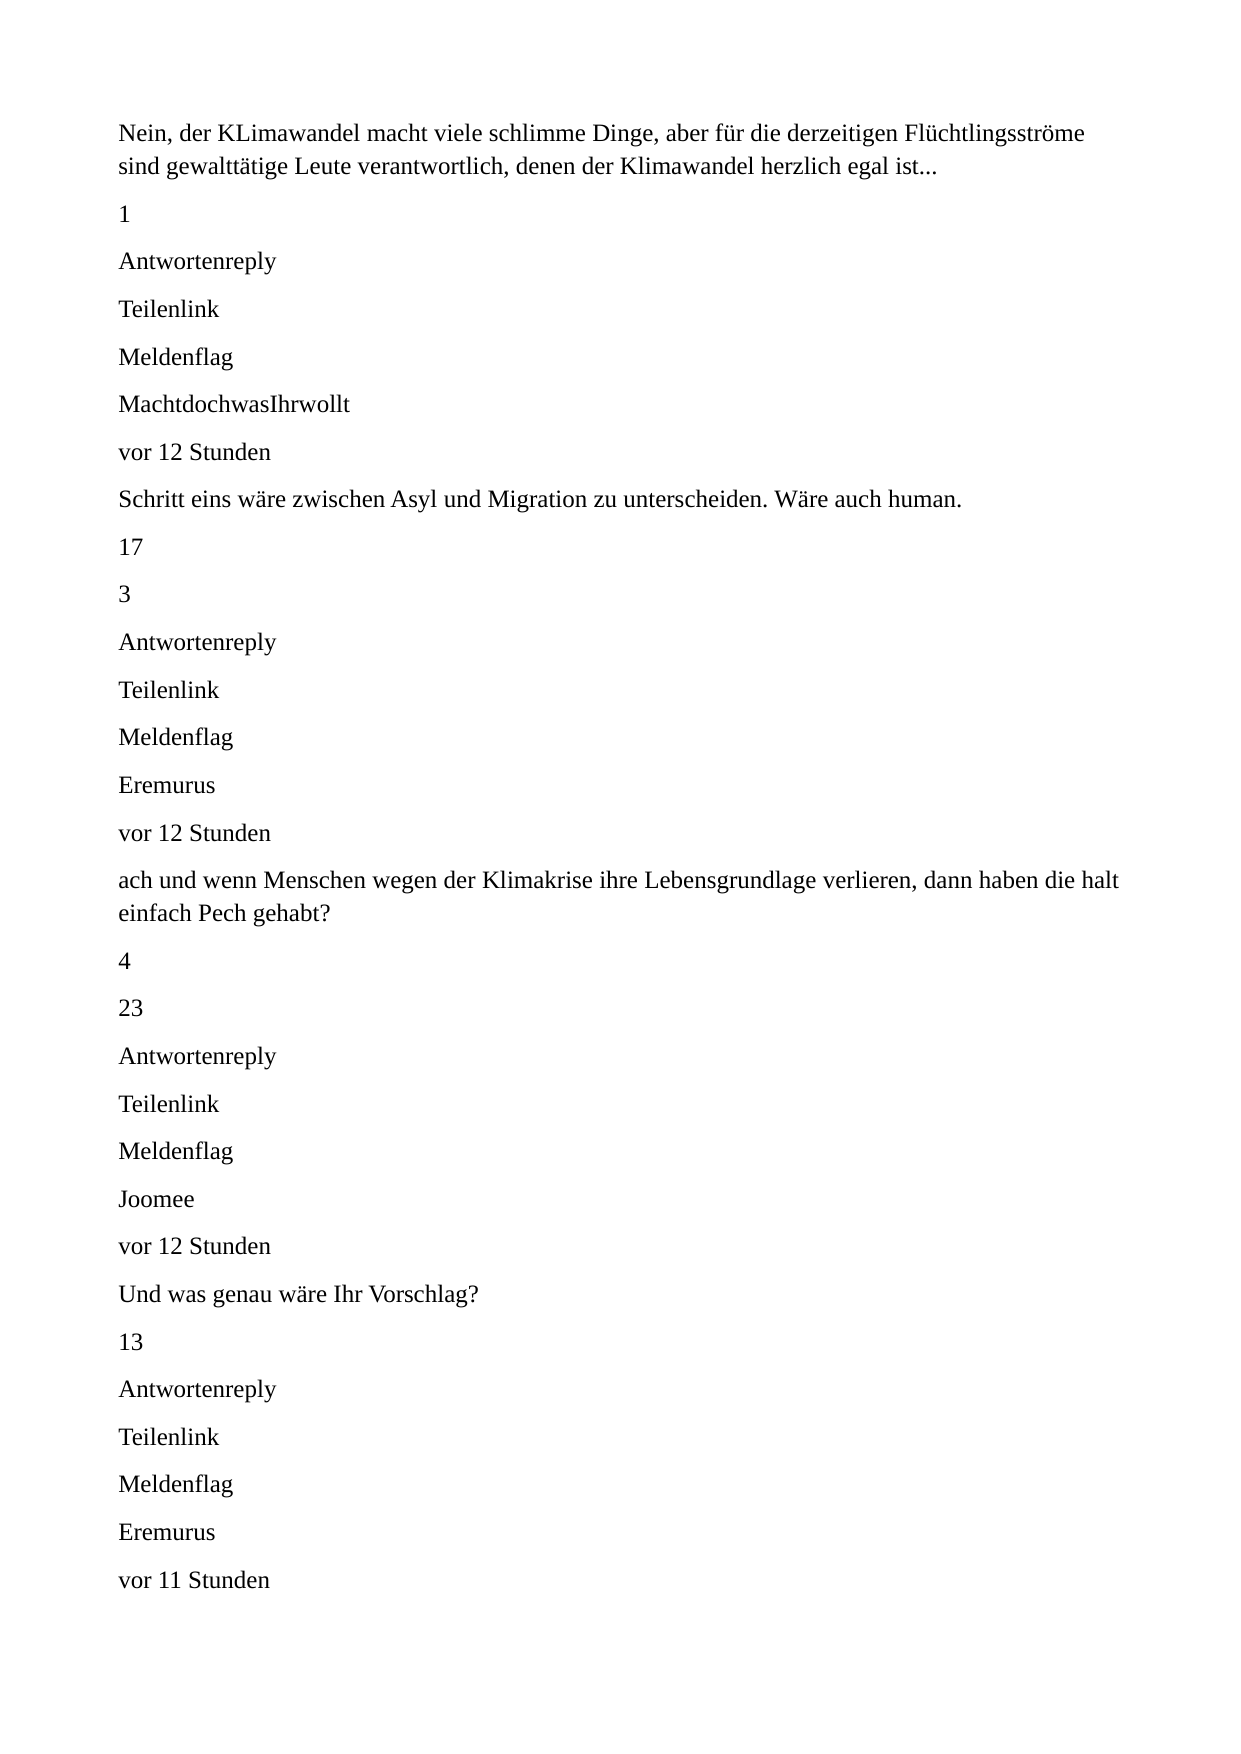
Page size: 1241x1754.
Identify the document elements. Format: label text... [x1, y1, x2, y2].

text Nein, der KLimawandel macht viele schlimme Dinge, aber für die derzeitigen Flüchtlingsströme sind gewalttätige Leute verantwortlich, denen der Klimawandel herzlich egal ist... [118, 118, 1122, 180]
text 3 [118, 579, 1122, 608]
text 23 [118, 993, 1122, 1022]
text vor 12 Stunden [118, 437, 1122, 466]
text Antwortenreply [118, 627, 1122, 656]
text Eremurus [118, 1517, 1122, 1546]
text Teilenlink [118, 1089, 1122, 1117]
text Teilenlink [118, 1422, 1122, 1451]
text Antwortenreply [118, 246, 1122, 275]
text Meldenflag [118, 342, 1122, 370]
text Meldenflag [118, 1136, 1122, 1165]
text Meldenflag [118, 1469, 1122, 1498]
text Und was genau wäre Ihr Vorschlag? [118, 1279, 1122, 1308]
text ach und wenn Menschen wegen der Klimakrise ihre Lebensgrundlage verlieren, dann haben die halt einfach Pech gehabt? [118, 865, 1122, 927]
text Eremurus [118, 770, 1122, 799]
text Teilenlink [118, 294, 1122, 323]
text Meldenflag [118, 722, 1122, 751]
text MachtdochwasIhrwollt [118, 389, 1122, 418]
text Joomee [118, 1184, 1122, 1213]
text Antwortenreply [118, 1374, 1122, 1403]
text vor 12 Stunden [118, 818, 1122, 846]
text vor 11 Stunden [118, 1565, 1122, 1593]
text 17 [118, 532, 1122, 561]
text 13 [118, 1327, 1122, 1355]
text 1 [118, 199, 1122, 227]
text vor 12 Stunden [118, 1231, 1122, 1260]
text 4 [118, 946, 1122, 974]
text Teilenlink [118, 675, 1122, 703]
text Schritt eins wäre zwischen Asyl und Migration zu unterscheiden. Wäre auch human. [118, 484, 1122, 513]
text Antwortenreply [118, 1041, 1122, 1070]
